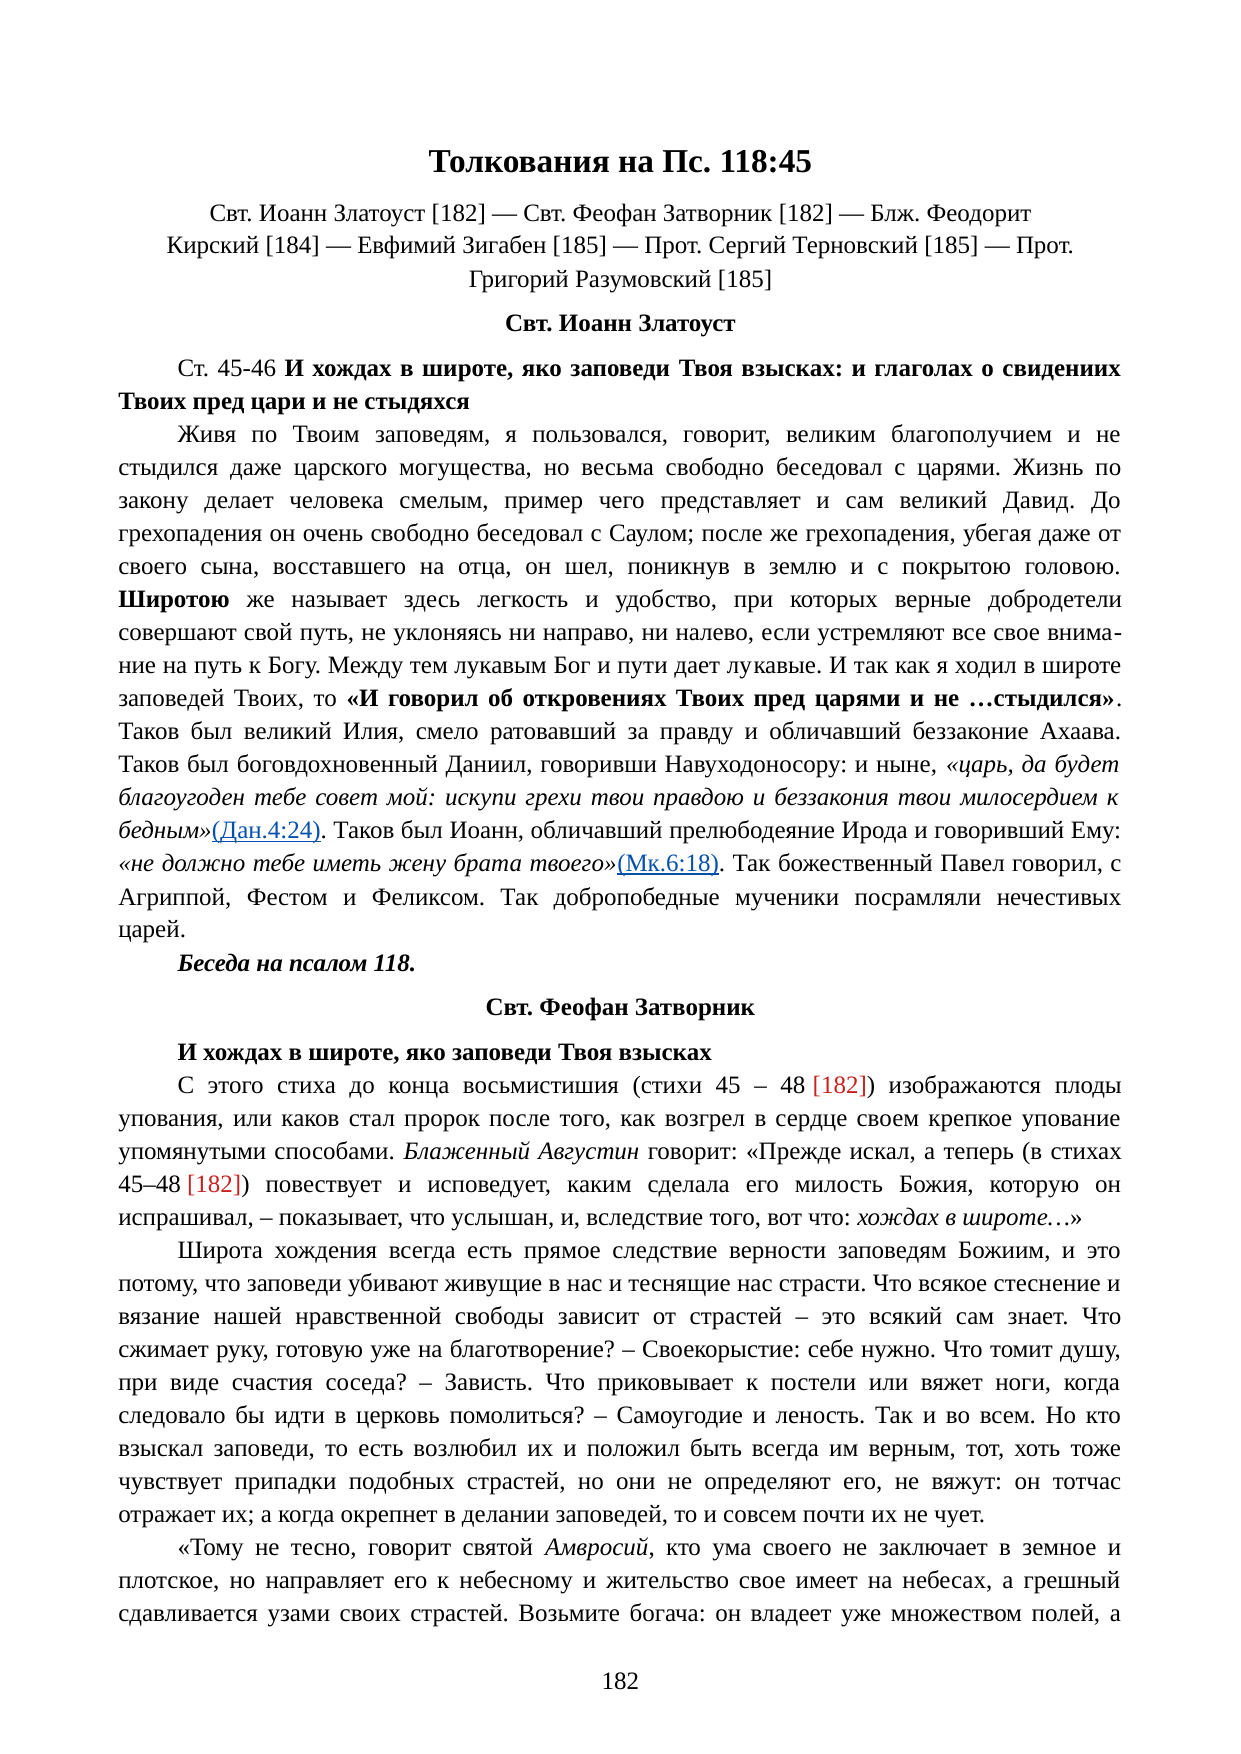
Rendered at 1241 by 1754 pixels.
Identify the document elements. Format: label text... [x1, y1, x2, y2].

text Ст. 45-46 И хождах в широте, яко заповеди Твоя взысках: и глаголах о свидениих Твоих пред цари и не стыдяхся [118, 353, 1122, 415]
text Беседа на псалом 118. [118, 948, 1122, 976]
subtitle Свт. Иоанн Златоуст [118, 308, 1122, 337]
subtitle Толкования на Пс. 118:45 [118, 142, 1122, 180]
text Свт. Иоанн Златоуст [182] — Свт. Феофан Затворник [182] — Блж. Феодорит Кирский [184] — Евфимий Зигабен [185] — Прот. Сергий Терновский [185] — Прот. Григорий Разумовский [185] [118, 198, 1122, 292]
text Живя по Твоим заповедям, я пользовался, говорит, великим благополучием и не стыдился даже царского могущества, но весьма свободно беседовал с царями. Жизнь по закону делает человека смелым, пример чего представляет и сам великий Давид. До грехопадения он очень сво­бодно беседовал с Саулом; после же грехопадения, убегая даже от своего сына, восставшего на отца, он шел, поникнув в землю и с покрытою головою. Широтою же называет здесь легкость и удоб­ство, при которых верные добродетели совершают свой путь, не уклоняясь ни направо, ни налево, если устремляют все свое внима­ние на путь к Богу. Между тем лукавым Бог и пути дает лу­кавые. И так как я ходил в широте заповедей Твоих, то «И говорил об откровениях Твоих пред царями и не …стыдился». Таков был ве­ликий Илия, смело ратовавший за правду и обличавший беззаконие Ахаава. Таков был боговдохновенный Даниил, говоривши Навуходоносору: и ныне, «царь, да будет благоугоден тебе совет мой: искупи грехи твои правдою и беззакония твои милосердием к бедным»(Дан.4:24). Таков был Иоанн, обличавший прелюбодеяние Ирода и говоривший Ему: «не должно тебе иметь жену брата твоего»(Мк.6:18). Так божественный Павел говорил, с Агриппой, Фестом и Феликсом. Так добропобедные мученики посрамляли нечестивых царей. [118, 419, 1122, 943]
text С этого стиха до конца восьмистишия (стихи 45 – 48 [182]) изображаются плоды упования, или каков стал пророк после того, как возгрел в сердце своем крепкое упование упомянутыми способами. Блаженный Августин говорит: «Прежде искал, а теперь (в стихах 45–48 [182]) повествует и исповедует, каким сделала его милость Божия, которую он испрашивал, – показывает, что услышан, и, вследствие того, вот что: хождах в широте…» [118, 1070, 1122, 1231]
subtitle Свт. Феофан Затворник [118, 992, 1122, 1021]
text «Тому не тесно, говорит святой Амвросий, кто ума своего не заключает в земное и плотское, но направляет его к небесному и жительство свое имеет на небесах, а грешный сдавливается узами своих страстей. Возьмите богача: он владеет уже множеством полей, а [118, 1532, 1122, 1627]
text И хождах в широте, яко заповеди Твоя взысках [118, 1037, 1122, 1066]
text Широта хождения всегда есть прямое следствие верности заповедям Божиим, и это потому, что заповеди убивают живущие в нас и теснящие нас страсти. Что всякое стеснение и вязание нашей нравственной свободы зависит от страстей – это всякий сам знает. Что сжимает руку, готовую уже на благотворение? – Своекорыстие: себе нужно. Что томит душу, при виде счастия соседа? – Зависть. Что приковывает к постели или вяжет ноги, когда следовало бы идти в церковь помолиться? – Самоугодие и леность. Так и во всем. Но кто взыскал заповеди, то есть возлюбил их и положил быть всегда им верным, тот, хоть тоже чувствует припадки подобных страстей, но они не определяют его, не вяжут: он тотчас отражает их; а когда окрепнет в делании заповедей, то и совсем почти их не чует. [118, 1235, 1122, 1528]
